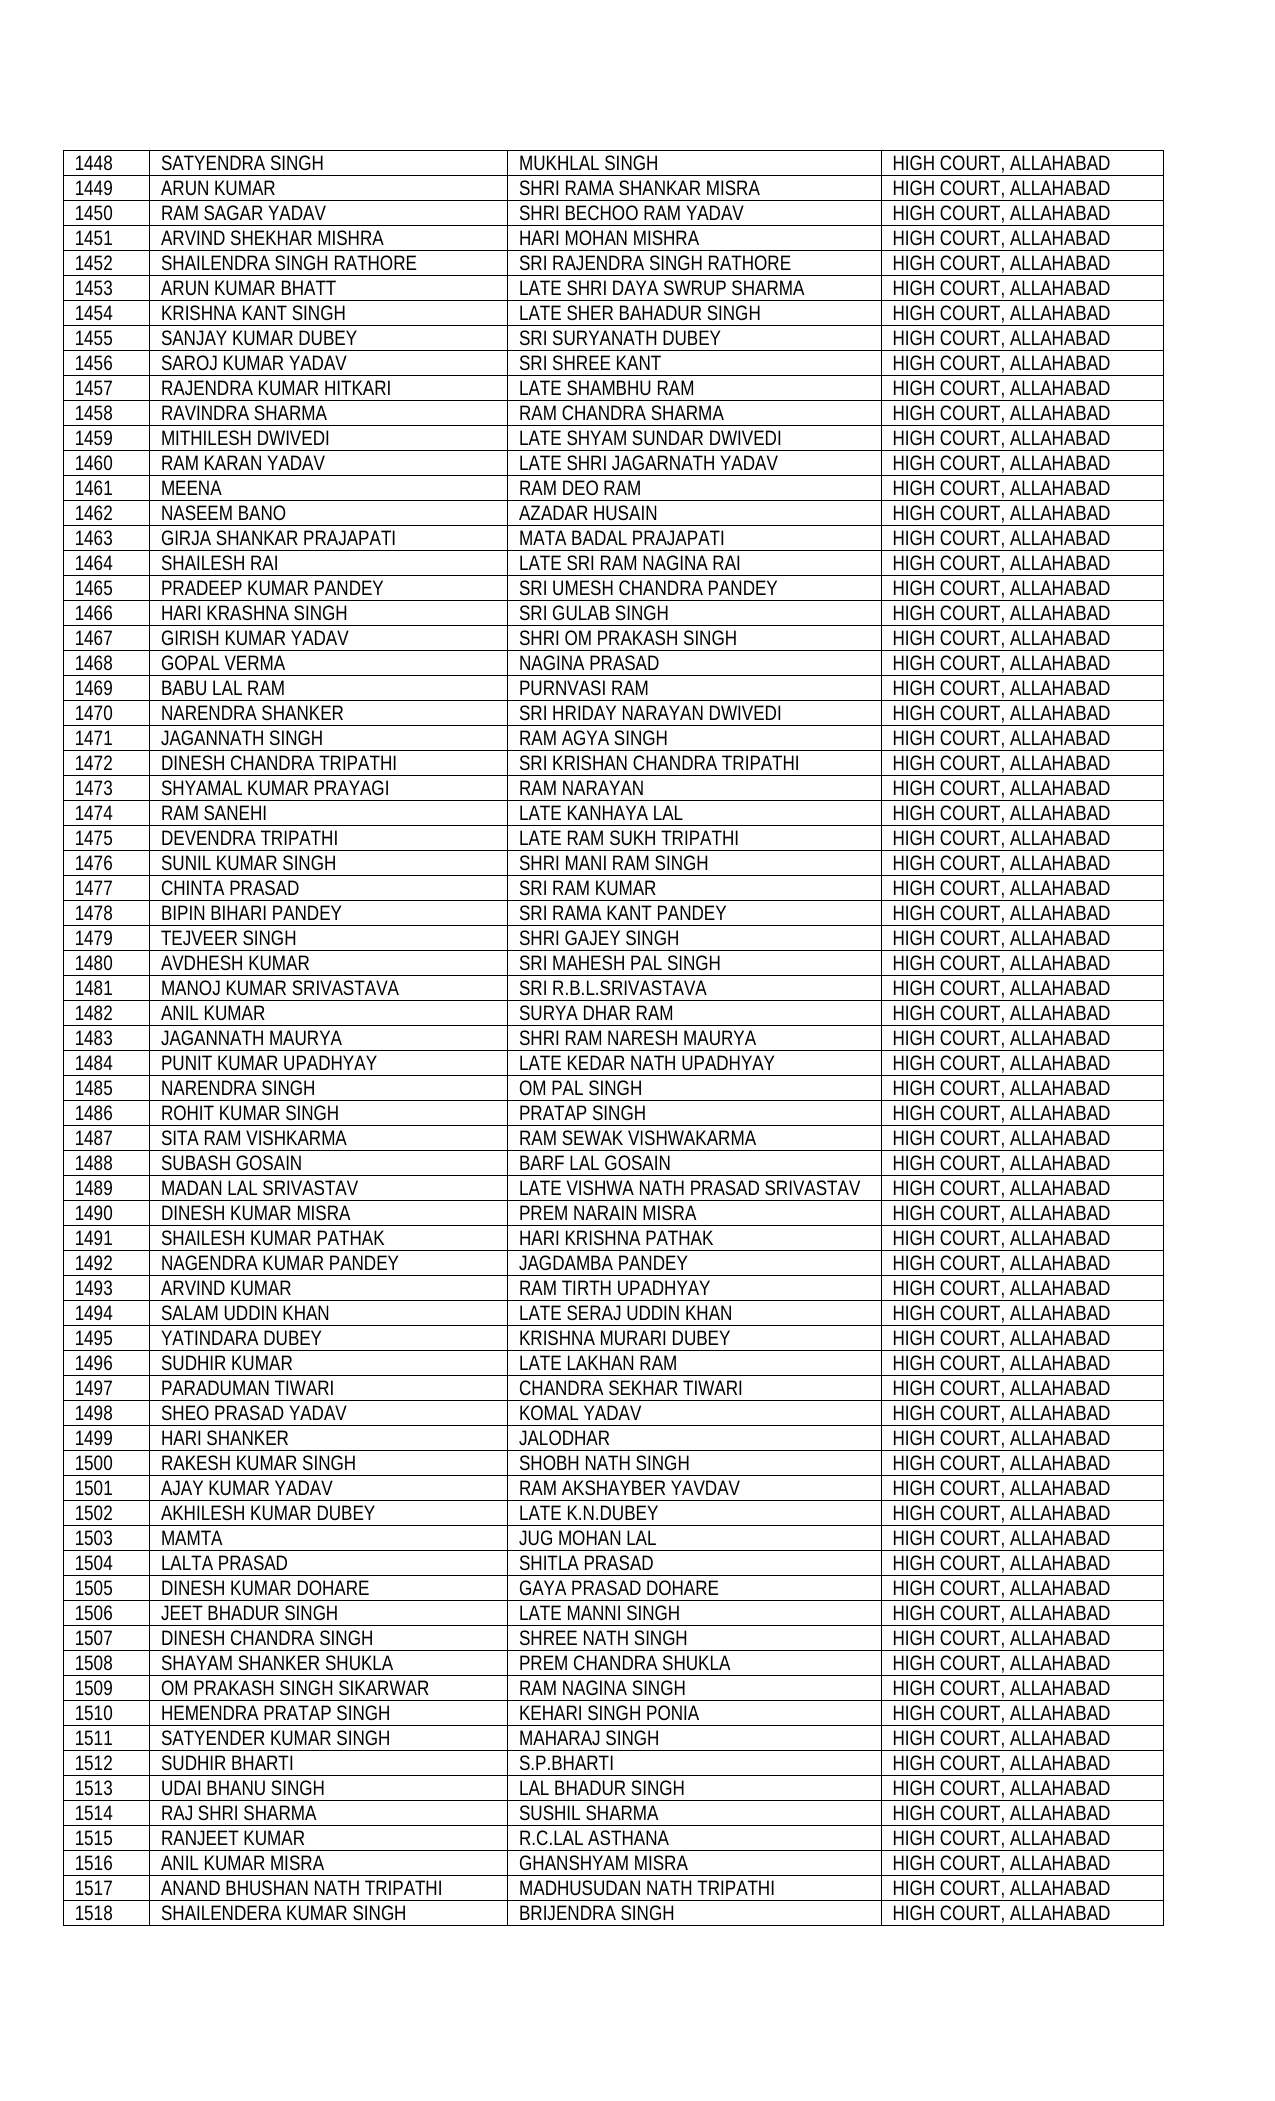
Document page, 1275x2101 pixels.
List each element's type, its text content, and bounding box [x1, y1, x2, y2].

table_cell HIGH COURT, ALLAHABAD [882, 1426, 1163, 1450]
table_cell RAM AKSHAYBER YAVDAV [508, 1476, 881, 1500]
table_cell DINESH CHANDRA SINGH [150, 1626, 507, 1650]
table_cell HIGH COURT, ALLAHABAD [882, 1001, 1163, 1025]
table_cell ANIL KUMAR MISRA [150, 1851, 507, 1875]
table_cell HIGH COURT, ALLAHABAD [882, 1501, 1163, 1525]
table_cell JEET BHADUR SINGH [150, 1601, 507, 1625]
table_cell ARVIND KUMAR [150, 1276, 507, 1300]
table_cell RAM SEWAK VISHWAKARMA [508, 1126, 881, 1150]
table_cell ANAND BHUSHAN NATH TRIPATHI [150, 1876, 507, 1900]
table_cell MITHILESH DWIVEDI [150, 426, 507, 450]
table_cell HIGH COURT, ALLAHABAD [882, 526, 1163, 550]
table_cell 1462 [64, 501, 149, 525]
table_cell ARUN KUMAR [150, 176, 507, 200]
table_cell 1492 [64, 1251, 149, 1275]
table_cell HIGH COURT, ALLAHABAD [882, 1551, 1163, 1575]
table_cell HIGH COURT, ALLAHABAD [882, 1726, 1163, 1750]
table_cell 1494 [64, 1301, 149, 1325]
table_cell HIGH COURT, ALLAHABAD [882, 1626, 1163, 1650]
table_cell SUSHIL SHARMA [508, 1801, 881, 1825]
table_cell GOPAL VERMA [150, 651, 507, 675]
table_cell SALAM UDDIN KHAN [150, 1301, 507, 1325]
table_cell SUBASH GOSAIN [150, 1151, 507, 1175]
table_cell 1498 [64, 1401, 149, 1425]
table_cell 1448 [64, 151, 149, 175]
table_cell 1516 [64, 1851, 149, 1875]
table_cell LATE RAM SUKH TRIPATHI [508, 826, 881, 850]
table_cell SITA RAM VISHKARMA [150, 1126, 507, 1150]
table_cell SRI RAM KUMAR [508, 876, 881, 900]
table_cell 1453 [64, 276, 149, 300]
table_cell JUG MOHAN LAL [508, 1526, 881, 1550]
table_cell PRADEEP KUMAR PANDEY [150, 576, 507, 600]
table_cell SRI RAJENDRA SINGH RATHORE [508, 251, 881, 275]
table_cell RAM NARAYAN [508, 776, 881, 800]
table_cell HARI KRISHNA PATHAK [508, 1226, 881, 1250]
table_cell HIGH COURT, ALLAHABAD [882, 1251, 1163, 1275]
table_cell RAKESH KUMAR SINGH [150, 1451, 507, 1475]
table_cell HIGH COURT, ALLAHABAD [882, 1901, 1163, 1925]
table_cell SHRI RAMA SHANKAR MISRA [508, 176, 881, 200]
table_cell HIGH COURT, ALLAHABAD [882, 1026, 1163, 1050]
table_cell 1460 [64, 451, 149, 475]
table_cell HIGH COURT, ALLAHABAD [882, 276, 1163, 300]
table_cell 1501 [64, 1476, 149, 1500]
table_cell SRI SURYANATH DUBEY [508, 326, 881, 350]
table_cell HIGH COURT, ALLAHABAD [882, 801, 1163, 825]
table_cell 1482 [64, 1001, 149, 1025]
table_cell 1518 [64, 1901, 149, 1925]
table_cell KOMAL YADAV [508, 1401, 881, 1425]
table_cell HIGH COURT, ALLAHABAD [882, 726, 1163, 750]
table_cell 1487 [64, 1126, 149, 1150]
table_cell HIGH COURT, ALLAHABAD [882, 1826, 1163, 1850]
table_cell 1465 [64, 576, 149, 600]
table_cell 1514 [64, 1801, 149, 1825]
table_cell 1457 [64, 376, 149, 400]
table_cell NARENDRA SHANKER [150, 701, 507, 725]
table_cell HIGH COURT, ALLAHABAD [882, 626, 1163, 650]
table_cell HIGH COURT, ALLAHABAD [882, 1676, 1163, 1700]
table_cell 1513 [64, 1776, 149, 1800]
table_cell HIGH COURT, ALLAHABAD [882, 251, 1163, 275]
table_cell SRI MAHESH PAL SINGH [508, 951, 881, 975]
table_cell 1470 [64, 701, 149, 725]
table_cell S.P.BHARTI [508, 1751, 881, 1775]
table_cell UDAI BHANU SINGH [150, 1776, 507, 1800]
table_cell 1515 [64, 1826, 149, 1850]
table_cell JALODHAR [508, 1426, 881, 1450]
table_cell SRI R.B.L.SRIVASTAVA [508, 976, 881, 1000]
table_cell PURNVASI RAM [508, 676, 881, 700]
table_cell RAJENDRA KUMAR HITKARI [150, 376, 507, 400]
table_cell 1504 [64, 1551, 149, 1575]
table_cell RANJEET KUMAR [150, 1826, 507, 1850]
table_cell 1484 [64, 1051, 149, 1075]
table_cell SHRI GAJEY SINGH [508, 926, 881, 950]
table_cell HIGH COURT, ALLAHABAD [882, 951, 1163, 975]
table_cell HIGH COURT, ALLAHABAD [882, 1701, 1163, 1725]
table_cell HIGH COURT, ALLAHABAD [882, 376, 1163, 400]
table_cell SRI SHREE KANT [508, 351, 881, 375]
table_cell SHAYAM SHANKER SHUKLA [150, 1651, 507, 1675]
table_cell RAVINDRA SHARMA [150, 401, 507, 425]
table_cell HIGH COURT, ALLAHABAD [882, 776, 1163, 800]
table_cell HIGH COURT, ALLAHABAD [882, 676, 1163, 700]
table_cell SHITLA PRASAD [508, 1551, 881, 1575]
table_cell LATE SHRI JAGARNATH YADAV [508, 451, 881, 475]
table_cell SHAILENDRA SINGH RATHORE [150, 251, 507, 275]
table_cell 1497 [64, 1376, 149, 1400]
table_cell 1517 [64, 1876, 149, 1900]
table_cell 1490 [64, 1201, 149, 1225]
table_cell SURYA DHAR RAM [508, 1001, 881, 1025]
table_cell JAGANNATH MAURYA [150, 1026, 507, 1050]
table_cell SHREE NATH SINGH [508, 1626, 881, 1650]
table_cell SUDHIR BHARTI [150, 1751, 507, 1775]
table_cell HEMENDRA PRATAP SINGH [150, 1701, 507, 1725]
table_cell MAMTA [150, 1526, 507, 1550]
table_cell HIGH COURT, ALLAHABAD [882, 1326, 1163, 1350]
table_cell 1476 [64, 851, 149, 875]
table_cell 1478 [64, 901, 149, 925]
table_cell 1472 [64, 751, 149, 775]
table_cell JAGDAMBA PANDEY [508, 1251, 881, 1275]
table_cell HIGH COURT, ALLAHABAD [882, 1776, 1163, 1800]
table_cell 1485 [64, 1076, 149, 1100]
table_cell DINESH CHANDRA TRIPATHI [150, 751, 507, 775]
table_cell 1473 [64, 776, 149, 800]
table_cell OM PRAKASH SINGH SIKARWAR [150, 1676, 507, 1700]
table_cell BRIJENDRA SINGH [508, 1901, 881, 1925]
table_cell HIGH COURT, ALLAHABAD [882, 926, 1163, 950]
table_cell AKHILESH KUMAR DUBEY [150, 1501, 507, 1525]
table_cell LATE KEDAR NATH UPADHYAY [508, 1051, 881, 1075]
table_cell SANJAY KUMAR DUBEY [150, 326, 507, 350]
table_cell 1512 [64, 1751, 149, 1775]
table_cell SHOBH NATH SINGH [508, 1451, 881, 1475]
table_cell LATE VISHWA NATH PRASAD SRIVASTAV [508, 1176, 881, 1200]
table_cell ROHIT KUMAR SINGH [150, 1101, 507, 1125]
table_cell LAL BHADUR SINGH [508, 1776, 881, 1800]
table_cell ARUN KUMAR BHATT [150, 276, 507, 300]
table_cell NASEEM BANO [150, 501, 507, 525]
table_cell HIGH COURT, ALLAHABAD [882, 826, 1163, 850]
table_cell 1508 [64, 1651, 149, 1675]
table_cell RAM SANEHI [150, 801, 507, 825]
table_cell PARADUMAN TIWARI [150, 1376, 507, 1400]
table_cell HIGH COURT, ALLAHABAD [882, 226, 1163, 250]
table_cell HIGH COURT, ALLAHABAD [882, 1051, 1163, 1075]
table_cell JAGANNATH SINGH [150, 726, 507, 750]
table_cell HIGH COURT, ALLAHABAD [882, 976, 1163, 1000]
table_cell 1475 [64, 826, 149, 850]
table_cell HIGH COURT, ALLAHABAD [882, 476, 1163, 500]
table_cell GIRJA SHANKAR PRAJAPATI [150, 526, 507, 550]
table_cell 1493 [64, 1276, 149, 1300]
table_cell MANOJ KUMAR SRIVASTAVA [150, 976, 507, 1000]
table_cell SHRI BECHOO RAM YADAV [508, 201, 881, 225]
table_cell 1450 [64, 201, 149, 225]
table_cell HIGH COURT, ALLAHABAD [882, 701, 1163, 725]
table_cell HIGH COURT, ALLAHABAD [882, 851, 1163, 875]
table_cell SRI KRISHAN CHANDRA TRIPATHI [508, 751, 881, 775]
table_cell 1480 [64, 951, 149, 975]
table_cell LATE K.N.DUBEY [508, 1501, 881, 1525]
table_cell HIGH COURT, ALLAHABAD [882, 1576, 1163, 1600]
table_cell RAM KARAN YADAV [150, 451, 507, 475]
table_cell BIPIN BIHARI PANDEY [150, 901, 507, 925]
table_cell 1511 [64, 1726, 149, 1750]
table_cell PUNIT KUMAR UPADHYAY [150, 1051, 507, 1075]
table_cell HIGH COURT, ALLAHABAD [882, 426, 1163, 450]
table_cell DINESH KUMAR MISRA [150, 1201, 507, 1225]
table_cell GIRISH KUMAR YADAV [150, 626, 507, 650]
table_cell RAM AGYA SINGH [508, 726, 881, 750]
table_cell LALTA PRASAD [150, 1551, 507, 1575]
table_cell 1489 [64, 1176, 149, 1200]
table_cell RAM NAGINA SINGH [508, 1676, 881, 1700]
table_cell NAGENDRA KUMAR PANDEY [150, 1251, 507, 1275]
table_cell HIGH COURT, ALLAHABAD [882, 401, 1163, 425]
table_cell 1506 [64, 1601, 149, 1625]
table_cell RAJ SHRI SHARMA [150, 1801, 507, 1825]
table_cell PREM CHANDRA SHUKLA [508, 1651, 881, 1675]
table_cell HIGH COURT, ALLAHABAD [882, 751, 1163, 775]
table_cell 1483 [64, 1026, 149, 1050]
table_cell LATE SHAMBHU RAM [508, 376, 881, 400]
table_cell LATE SRI RAM NAGINA RAI [508, 551, 881, 575]
table_cell HIGH COURT, ALLAHABAD [882, 1851, 1163, 1875]
table_cell HIGH COURT, ALLAHABAD [882, 1601, 1163, 1625]
table_cell 1458 [64, 401, 149, 425]
table_cell 1509 [64, 1676, 149, 1700]
table_cell 1455 [64, 326, 149, 350]
table_cell 1461 [64, 476, 149, 500]
table_cell 1463 [64, 526, 149, 550]
table_cell GHANSHYAM MISRA [508, 1851, 881, 1875]
table_cell SHRI RAM NARESH MAURYA [508, 1026, 881, 1050]
table_cell HIGH COURT, ALLAHABAD [882, 1076, 1163, 1100]
table_cell HIGH COURT, ALLAHABAD [882, 1276, 1163, 1300]
table_cell HIGH COURT, ALLAHABAD [882, 451, 1163, 475]
table_cell ARVIND SHEKHAR MISHRA [150, 226, 507, 250]
table_cell HIGH COURT, ALLAHABAD [882, 1351, 1163, 1375]
table_cell 1503 [64, 1526, 149, 1550]
table_cell GAYA PRASAD DOHARE [508, 1576, 881, 1600]
table_cell NARENDRA SINGH [150, 1076, 507, 1100]
table_cell AJAY KUMAR YADAV [150, 1476, 507, 1500]
table_cell BABU LAL RAM [150, 676, 507, 700]
table_cell TEJVEER SINGH [150, 926, 507, 950]
table_cell NAGINA PRASAD [508, 651, 881, 675]
table_cell OM PAL SINGH [508, 1076, 881, 1100]
table_cell 1495 [64, 1326, 149, 1350]
table_cell YATINDARA DUBEY [150, 1326, 507, 1350]
table_cell SATYENDRA SINGH [150, 151, 507, 175]
table_cell HIGH COURT, ALLAHABAD [882, 1126, 1163, 1150]
table_cell LATE SERAJ UDDIN KHAN [508, 1301, 881, 1325]
table_cell DEVENDRA TRIPATHI [150, 826, 507, 850]
table_cell LATE KANHAYA LAL [508, 801, 881, 825]
table_cell RAM CHANDRA SHARMA [508, 401, 881, 425]
table_cell HIGH COURT, ALLAHABAD [882, 1751, 1163, 1775]
table_cell KRISHNA MURARI DUBEY [508, 1326, 881, 1350]
table_cell HIGH COURT, ALLAHABAD [882, 576, 1163, 600]
table_cell HIGH COURT, ALLAHABAD [882, 1526, 1163, 1550]
table_cell HIGH COURT, ALLAHABAD [882, 1226, 1163, 1250]
table_cell SRI HRIDAY NARAYAN DWIVEDI [508, 701, 881, 725]
table_cell MADAN LAL SRIVASTAV [150, 1176, 507, 1200]
table_cell 1499 [64, 1426, 149, 1450]
table_cell HARI KRASHNA SINGH [150, 601, 507, 625]
table_cell 1468 [64, 651, 149, 675]
table_cell HIGH COURT, ALLAHABAD [882, 501, 1163, 525]
table_cell HIGH COURT, ALLAHABAD [882, 1301, 1163, 1325]
table_cell SHAILENDERA KUMAR SINGH [150, 1901, 507, 1925]
table_cell 1449 [64, 176, 149, 200]
table_cell SHRI MANI RAM SINGH [508, 851, 881, 875]
table_cell RAM DEO RAM [508, 476, 881, 500]
table_cell SRI UMESH CHANDRA PANDEY [508, 576, 881, 600]
table_cell HIGH COURT, ALLAHABAD [882, 1401, 1163, 1425]
table_cell HIGH COURT, ALLAHABAD [882, 1476, 1163, 1500]
table_cell 1452 [64, 251, 149, 275]
table_cell 1467 [64, 626, 149, 650]
table_cell R.C.LAL ASTHANA [508, 1826, 881, 1850]
table_cell 1451 [64, 226, 149, 250]
table_cell SUNIL KUMAR SINGH [150, 851, 507, 875]
table_cell SRI GULAB SINGH [508, 601, 881, 625]
table_cell 1510 [64, 1701, 149, 1725]
table_cell SHRI OM PRAKASH SINGH [508, 626, 881, 650]
table_cell HIGH COURT, ALLAHABAD [882, 901, 1163, 925]
table_cell CHINTA PRASAD [150, 876, 507, 900]
table_cell MADHUSUDAN NATH TRIPATHI [508, 1876, 881, 1900]
table_cell 1454 [64, 301, 149, 325]
table_cell 1502 [64, 1501, 149, 1525]
table_cell MEENA [150, 476, 507, 500]
table_cell SUDHIR KUMAR [150, 1351, 507, 1375]
table_cell LATE SHRI DAYA SWRUP SHARMA [508, 276, 881, 300]
table_cell HARI MOHAN MISHRA [508, 226, 881, 250]
table_cell 1459 [64, 426, 149, 450]
table_cell KRISHNA KANT SINGH [150, 301, 507, 325]
table_cell HIGH COURT, ALLAHABAD [882, 651, 1163, 675]
table_cell 1500 [64, 1451, 149, 1475]
table_cell DINESH KUMAR DOHARE [150, 1576, 507, 1600]
table_cell RAM SAGAR YADAV [150, 201, 507, 225]
table_cell SHYAMAL KUMAR PRAYAGI [150, 776, 507, 800]
table_cell HIGH COURT, ALLAHABAD [882, 326, 1163, 350]
table_cell HIGH COURT, ALLAHABAD [882, 1876, 1163, 1900]
table_cell MUKHLAL SINGH [508, 151, 881, 175]
table_cell 1488 [64, 1151, 149, 1175]
table_cell SHEO PRASAD YADAV [150, 1401, 507, 1425]
table_cell LATE SHYAM SUNDAR DWIVEDI [508, 426, 881, 450]
table_cell HIGH COURT, ALLAHABAD [882, 1376, 1163, 1400]
table_cell 1466 [64, 601, 149, 625]
table_cell HARI SHANKER [150, 1426, 507, 1450]
table_cell 1507 [64, 1626, 149, 1650]
table_cell 1456 [64, 351, 149, 375]
table_cell SATYENDER KUMAR SINGH [150, 1726, 507, 1750]
table_cell CHANDRA SEKHAR TIWARI [508, 1376, 881, 1400]
table_cell LATE MANNI SINGH [508, 1601, 881, 1625]
table_cell 1481 [64, 976, 149, 1000]
table_cell SAROJ KUMAR YADAV [150, 351, 507, 375]
table_cell 1486 [64, 1101, 149, 1125]
table_cell HIGH COURT, ALLAHABAD [882, 1651, 1163, 1675]
table_cell HIGH COURT, ALLAHABAD [882, 551, 1163, 575]
table_cell HIGH COURT, ALLAHABAD [882, 201, 1163, 225]
table_cell HIGH COURT, ALLAHABAD [882, 301, 1163, 325]
table_cell SHAILESH KUMAR PATHAK [150, 1226, 507, 1250]
table_cell HIGH COURT, ALLAHABAD [882, 1151, 1163, 1175]
table_cell 1474 [64, 801, 149, 825]
table_cell 1479 [64, 926, 149, 950]
table_cell HIGH COURT, ALLAHABAD [882, 176, 1163, 200]
table_cell HIGH COURT, ALLAHABAD [882, 1176, 1163, 1200]
table_cell 1469 [64, 676, 149, 700]
table_cell AVDHESH KUMAR [150, 951, 507, 975]
table_cell HIGH COURT, ALLAHABAD [882, 876, 1163, 900]
table_cell 1471 [64, 726, 149, 750]
table_cell SHAILESH RAI [150, 551, 507, 575]
table_cell MAHARAJ SINGH [508, 1726, 881, 1750]
table_cell AZADAR HUSAIN [508, 501, 881, 525]
table_cell HIGH COURT, ALLAHABAD [882, 1451, 1163, 1475]
table_cell 1505 [64, 1576, 149, 1600]
table_cell BARF LAL GOSAIN [508, 1151, 881, 1175]
table_cell HIGH COURT, ALLAHABAD [882, 601, 1163, 625]
table_cell HIGH COURT, ALLAHABAD [882, 1101, 1163, 1125]
table_cell HIGH COURT, ALLAHABAD [882, 351, 1163, 375]
table_cell HIGH COURT, ALLAHABAD [882, 1801, 1163, 1825]
table_cell HIGH COURT, ALLAHABAD [882, 151, 1163, 175]
table_cell 1491 [64, 1226, 149, 1250]
table_cell LATE LAKHAN RAM [508, 1351, 881, 1375]
table_cell PREM NARAIN MISRA [508, 1201, 881, 1225]
table_cell ANIL KUMAR [150, 1001, 507, 1025]
table_cell RAM TIRTH UPADHYAY [508, 1276, 881, 1300]
table_cell 1477 [64, 876, 149, 900]
table_cell 1496 [64, 1351, 149, 1375]
table_cell MATA BADAL PRAJAPATI [508, 526, 881, 550]
table_cell PRATAP SINGH [508, 1101, 881, 1125]
table_cell KEHARI SINGH PONIA [508, 1701, 881, 1725]
table_cell HIGH COURT, ALLAHABAD [882, 1201, 1163, 1225]
table_cell 1464 [64, 551, 149, 575]
table_cell LATE SHER BAHADUR SINGH [508, 301, 881, 325]
table_cell SRI RAMA KANT PANDEY [508, 901, 881, 925]
